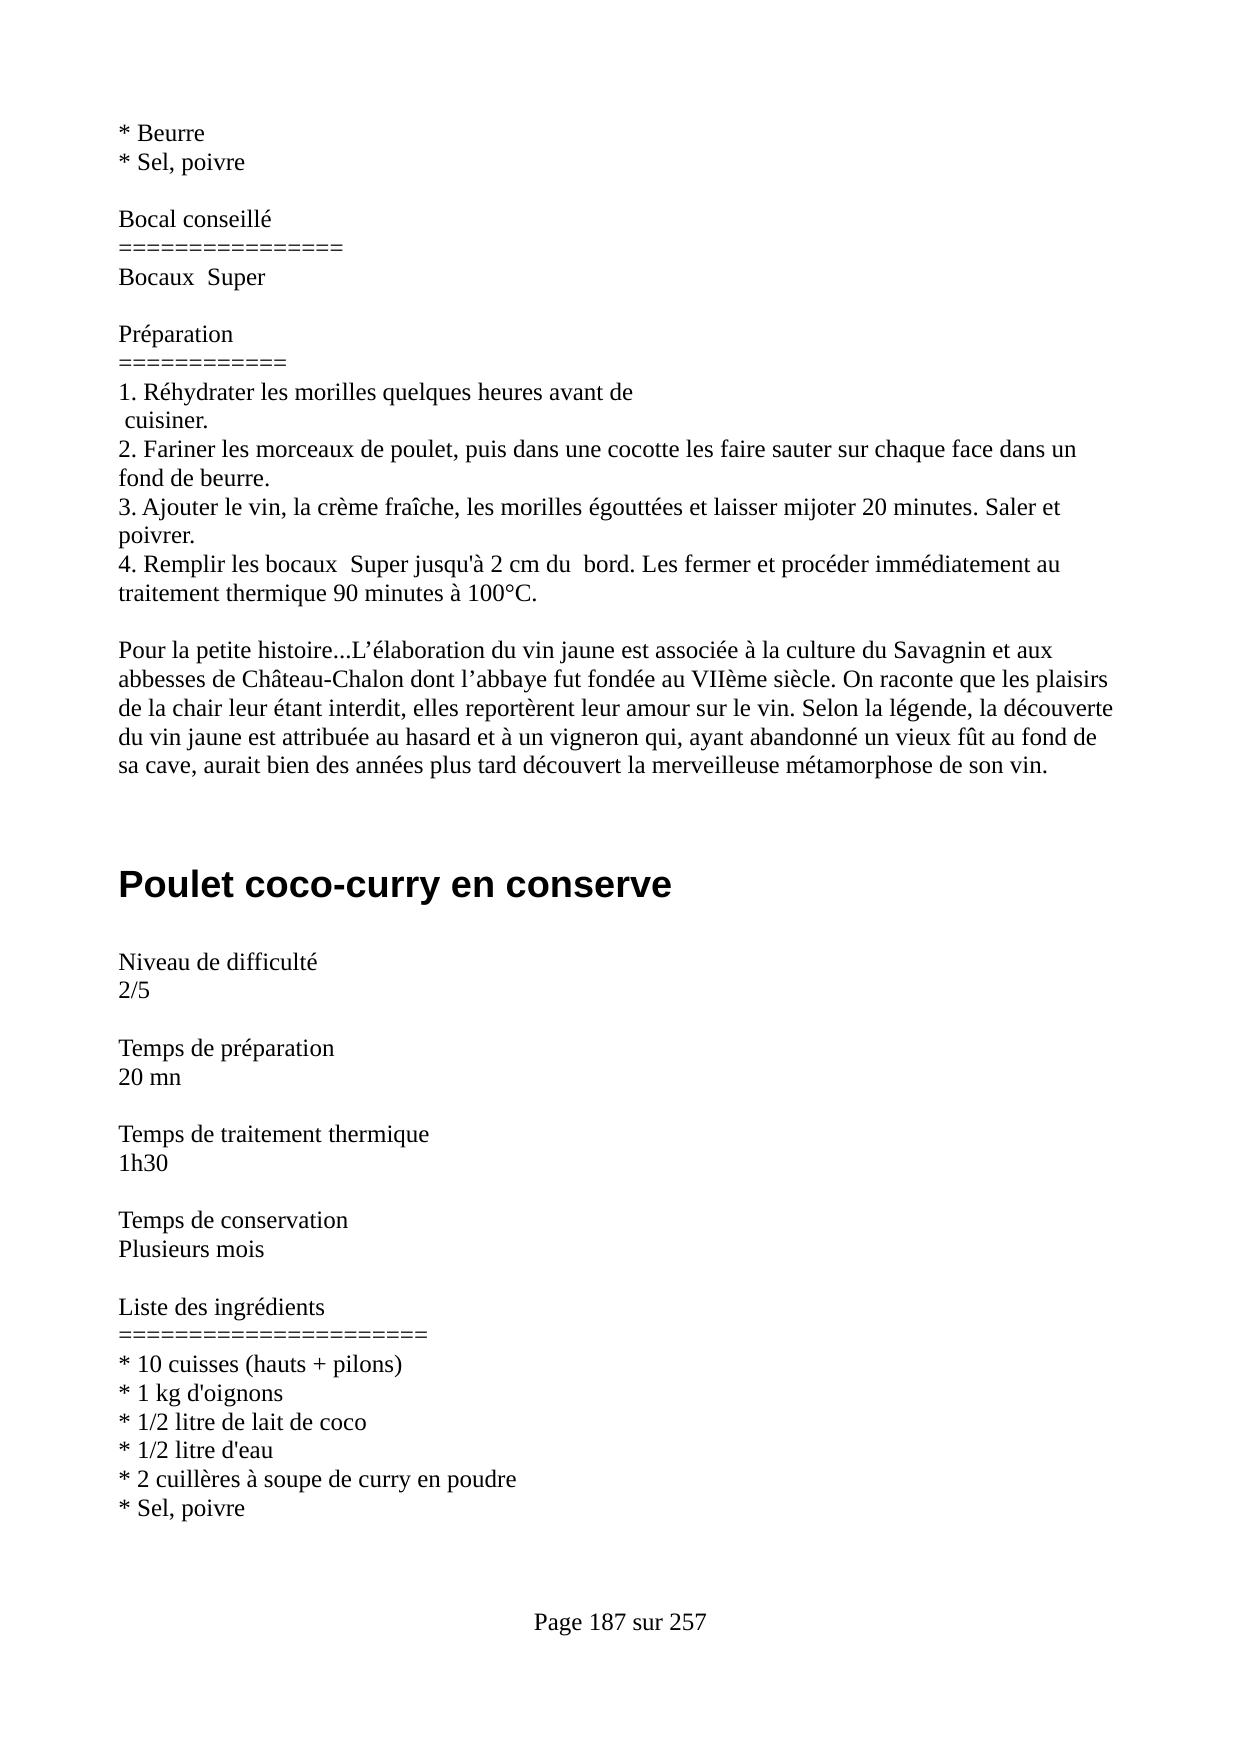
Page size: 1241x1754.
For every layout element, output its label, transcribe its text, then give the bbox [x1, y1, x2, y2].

text 1h30 [118, 1148, 1122, 1177]
text 3. Ajouter le vin, la crème fraîche, les morilles égouttées et laisser mijoter 20 minutes. Saler et poivrer. [118, 492, 1122, 549]
text Plusieurs mois [118, 1234, 1122, 1263]
text Niveau de difficulté [118, 947, 1122, 976]
text * 2 cuillères à soupe de curry en poudre [118, 1464, 1122, 1493]
text * Sel, poivre [118, 147, 1122, 176]
text cuisiner. [118, 406, 1122, 434]
text Pour la petite histoire...L’élaboration du vin jaune est associée à la culture du Savagnin et aux abbesses de Château-Chalon dont l’abbaye fut fondée au VIIème siècle. On raconte que les plaisirs de la chair leur étant interdit, elles reportèrent leur amour sur le vin. Selon la légende, la découverte du vin jaune est attribuée au hasard et à un vigneron qui, ayant abandonné un vieux fût au fond de sa cave, aurait bien des années plus tard découvert la merveilleuse métamorphose de son vin. [118, 636, 1122, 779]
text ====================== [118, 1321, 1122, 1349]
text Bocaux Super [118, 262, 1122, 291]
text Temps de traitement thermique [118, 1119, 1122, 1148]
text * 1 kg d'oignons [118, 1378, 1122, 1407]
text * 1/2 litre de lait de coco [118, 1407, 1122, 1436]
text ============ [118, 348, 1122, 377]
text Temps de conservation [118, 1206, 1122, 1234]
text * 10 cuisses (hauts + pilons) [118, 1349, 1122, 1378]
text Liste des ingrédients [118, 1292, 1122, 1321]
text Préparation [118, 319, 1122, 348]
subtitle Poulet coco-curry en conserve [118, 862, 1122, 906]
text ================ [118, 233, 1122, 262]
text * Beurre [118, 118, 1122, 147]
text Temps de préparation [118, 1033, 1122, 1062]
text 4. Remplir les bocaux Super jusqu'à 2 cm du bord. Les fermer et procéder immédiatement au traitement thermique 90 minutes à 100°C. [118, 549, 1122, 607]
text * Sel, poivre [118, 1493, 1122, 1522]
text 20 mn [118, 1062, 1122, 1091]
text * 1/2 litre d'eau [118, 1436, 1122, 1464]
text 2. Fariner les morceaux de poulet, puis dans une cocotte les faire sauter sur chaque face dans un fond de beurre. [118, 434, 1122, 492]
text 1. Réhydrater les morilles quelques heures avant de [118, 377, 1122, 406]
text Bocal conseillé [118, 204, 1122, 233]
text 2/5 [118, 976, 1122, 1004]
